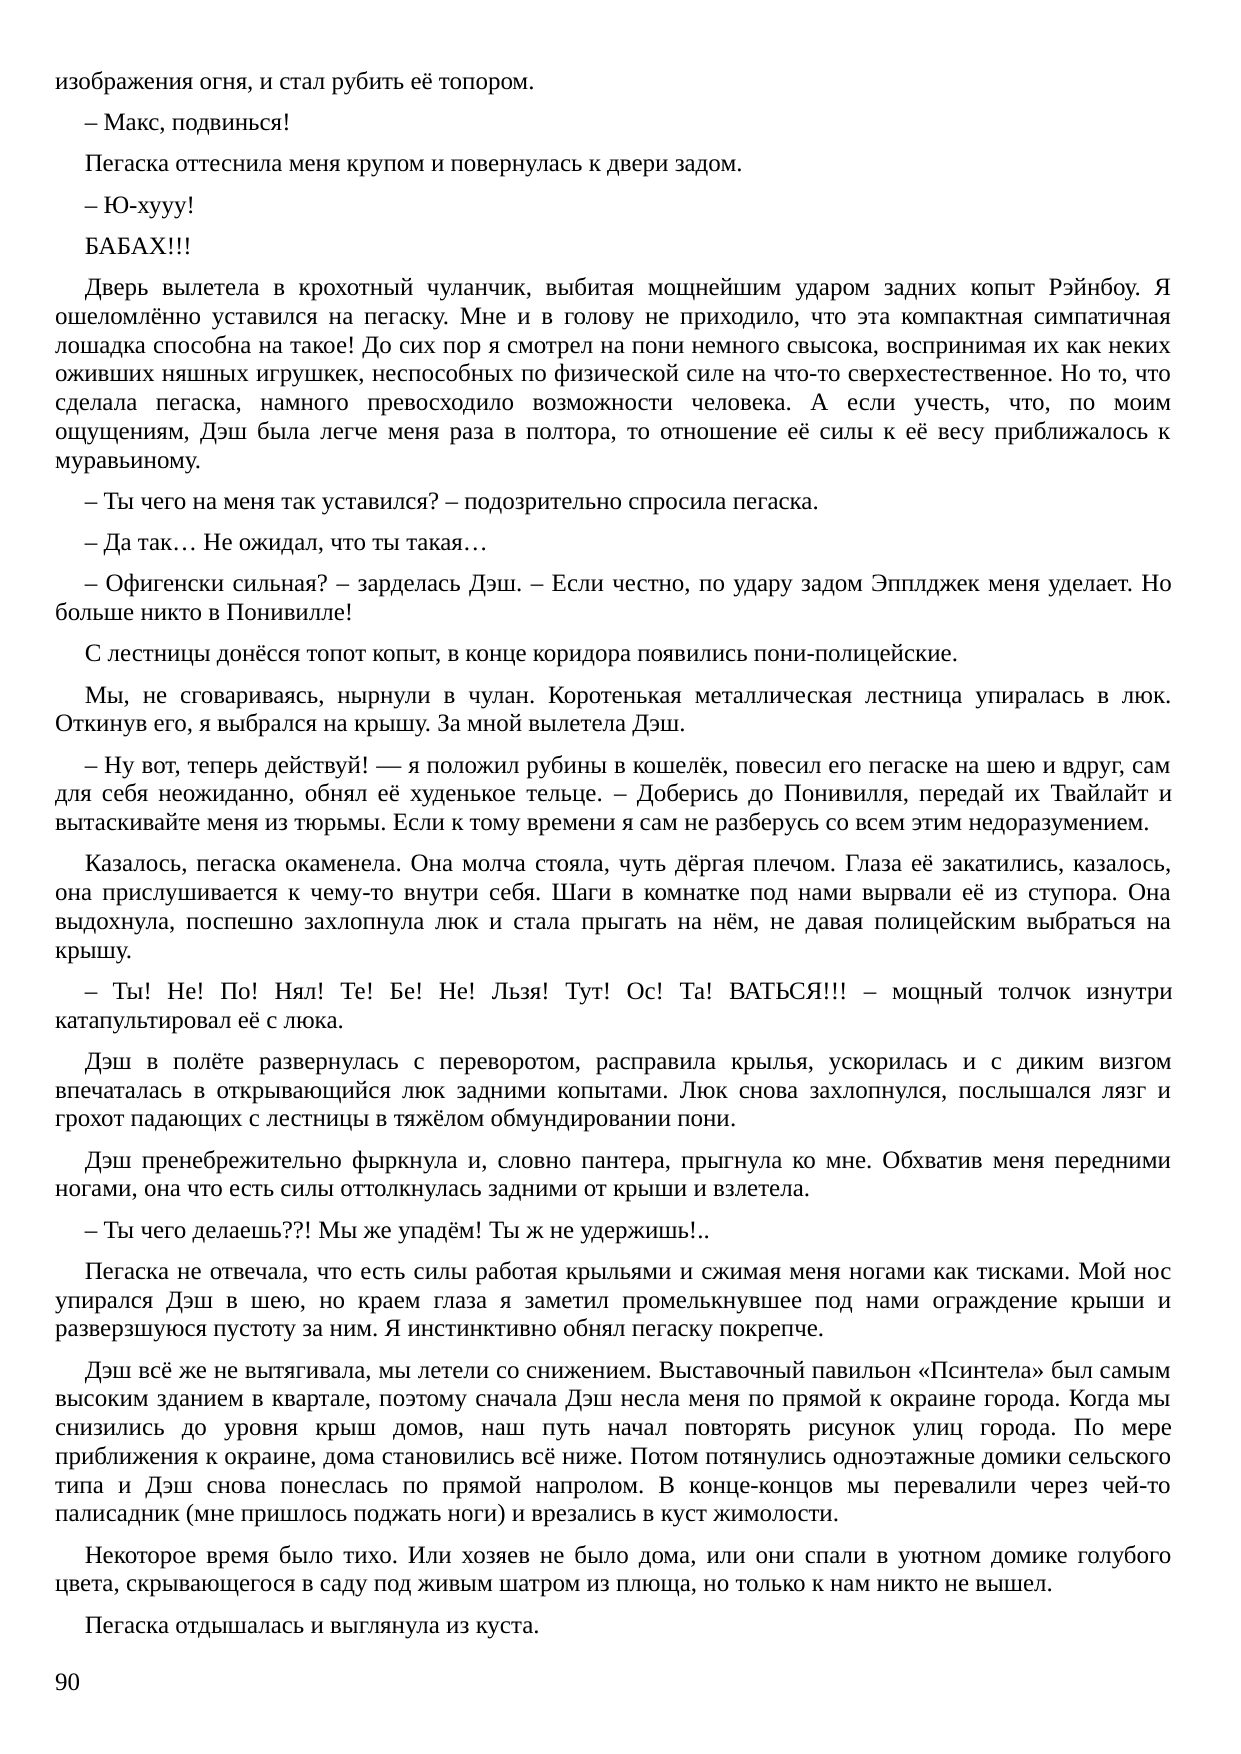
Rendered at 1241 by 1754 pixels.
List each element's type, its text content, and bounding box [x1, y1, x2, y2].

text Дэш в полёте развернулась с переворотом, расправила крылья, ускорилась и с диким визгом впечаталась в открывающийся люк задними копытами. Люк снова захлопнулся, послышался лязг и грохот падающих с лестницы в тяжёлом обмундировании пони. [55, 1046, 1173, 1132]
text Дверь вылетела в крохотный чуланчик, выбитая мощнейшим ударом задних копыт Рэйнбоу. Я ошеломлённо уставился на пегаску. Мне и в голову не приходило, что эта компактная симпатичная лошадка способна на такое! До сих пор я смотрел на пони немного свысока, воспринимая их как неких оживших няшных игрушкек, неспособных по физической силе на что-то сверхестественное. Но то, что сделала пегаска, намного превосходило возможности человека. А если учесть, что, по моим ощущениям, Дэш была легче меня раза в полтора, то отношение её силы к её весу приближалось к муравьиному. [55, 272, 1173, 473]
text Пегаска отдышалась и выглянула из куста. [55, 1610, 1173, 1638]
text Мы, не сговариваясь, нырнули в чулан. Коротенькая металлическая лестница упиралась в люк. Откинув его, я выбрался на крышу. За мной вылетела Дэш. [55, 680, 1173, 737]
text – Офигенски сильная? – зарделась Дэш. – Если честно, по удару задом Эпплджек меня уделает. Но больше никто в Понивилле! [55, 568, 1173, 626]
text Пегаска оттеснила меня крупом и повернулась к двери задом. [55, 148, 1173, 177]
text Некоторое время было тихо. Или хозяев не было дома, или они спали в уютном домике голубого цвета, скрывающегося в саду под живым шатром из плюща, но только к нам никто не вышел. [55, 1540, 1173, 1597]
text Дэш пренебрежительно фыркнула и, словно пантера, прыгнула ко мне. Обхватив меня передними ногами, она что есть силы оттолкнулась задними от крыши и взлетела. [55, 1145, 1173, 1202]
text Дэш всё же не вытягивала, мы летели со снижением. Выставочный павильон «Псинтела» был самым высоким зданием в квартале, поэтому сначала Дэш несла меня по прямой к окраине города. Когда мы снизились до уровня крыш домов, наш путь начал повторять рисунок улиц города. По мере приближения к окраине, дома становились всё ниже. Потом потянулись одноэтажные домики сельского типа и Дэш снова понеслась по прямой напролом. В конце-концов мы перевалили через чей-то палисадник (мне пришлось поджать ноги) и врезались в куст жимолости. [55, 1355, 1173, 1527]
text изображения огня, и стал рубить её топором. [55, 66, 1173, 95]
text – Макс, подвинься! [55, 107, 1173, 136]
text С лестницы донёсся топот копыт, в конце коридора появились пони-полицейские. [55, 638, 1173, 667]
text – Ты чего делаешь??! Мы же упадём! Ты ж не удержишь!.. [55, 1215, 1173, 1243]
text – Да так… Не ожидал, что ты такая… [55, 527, 1173, 556]
text – Ю-хууу! [55, 190, 1173, 218]
text БАБАХ!!! [55, 231, 1173, 260]
text – Ты чего на меня так уставился? – подозрительно спросила пегаска. [55, 486, 1173, 515]
text Пегаска не отвечала, что есть силы работая крыльями и сжимая меня ногами как тисками. Мой нос упирался Дэш в шею, но краем глаза я заметил промелькнувшее под нами ограждение крыши и разверзшуюся пустоту за ним. Я инстинктивно обнял пегаску покрепче. [55, 1256, 1173, 1342]
text – Ты! Не! По! Нял! Те! Бе! Не! Льзя! Тут! Ос! Та! ВАТЬСЯ!!! – мощный толчок изнутри катапультировал её с люка. [55, 976, 1173, 1033]
text Казалось, пегаска окаменела. Она молча стояла, чуть дёргая плечом. Глаза её закатились, казалось, она прислушивается к чему-то внутри себя. Шаги в комнатке под нами вырвали её из ступора. Она выдохнула, поспешно захлопнула люк и стала прыгать на нём, не давая полицейским выбраться на крышу. [55, 848, 1173, 963]
text – Ну вот, теперь действуй! — я положил рубины в кошелёк, повесил его пегаске на шею и вдруг, сам для себя неожиданно, обнял её худенькое тельце. – Доберись до Понивилля, передай их Твайлайт и вытаскивайте меня из тюрьмы. Если к тому времени я сам не разберусь со всем этим недоразумением. [55, 750, 1173, 836]
